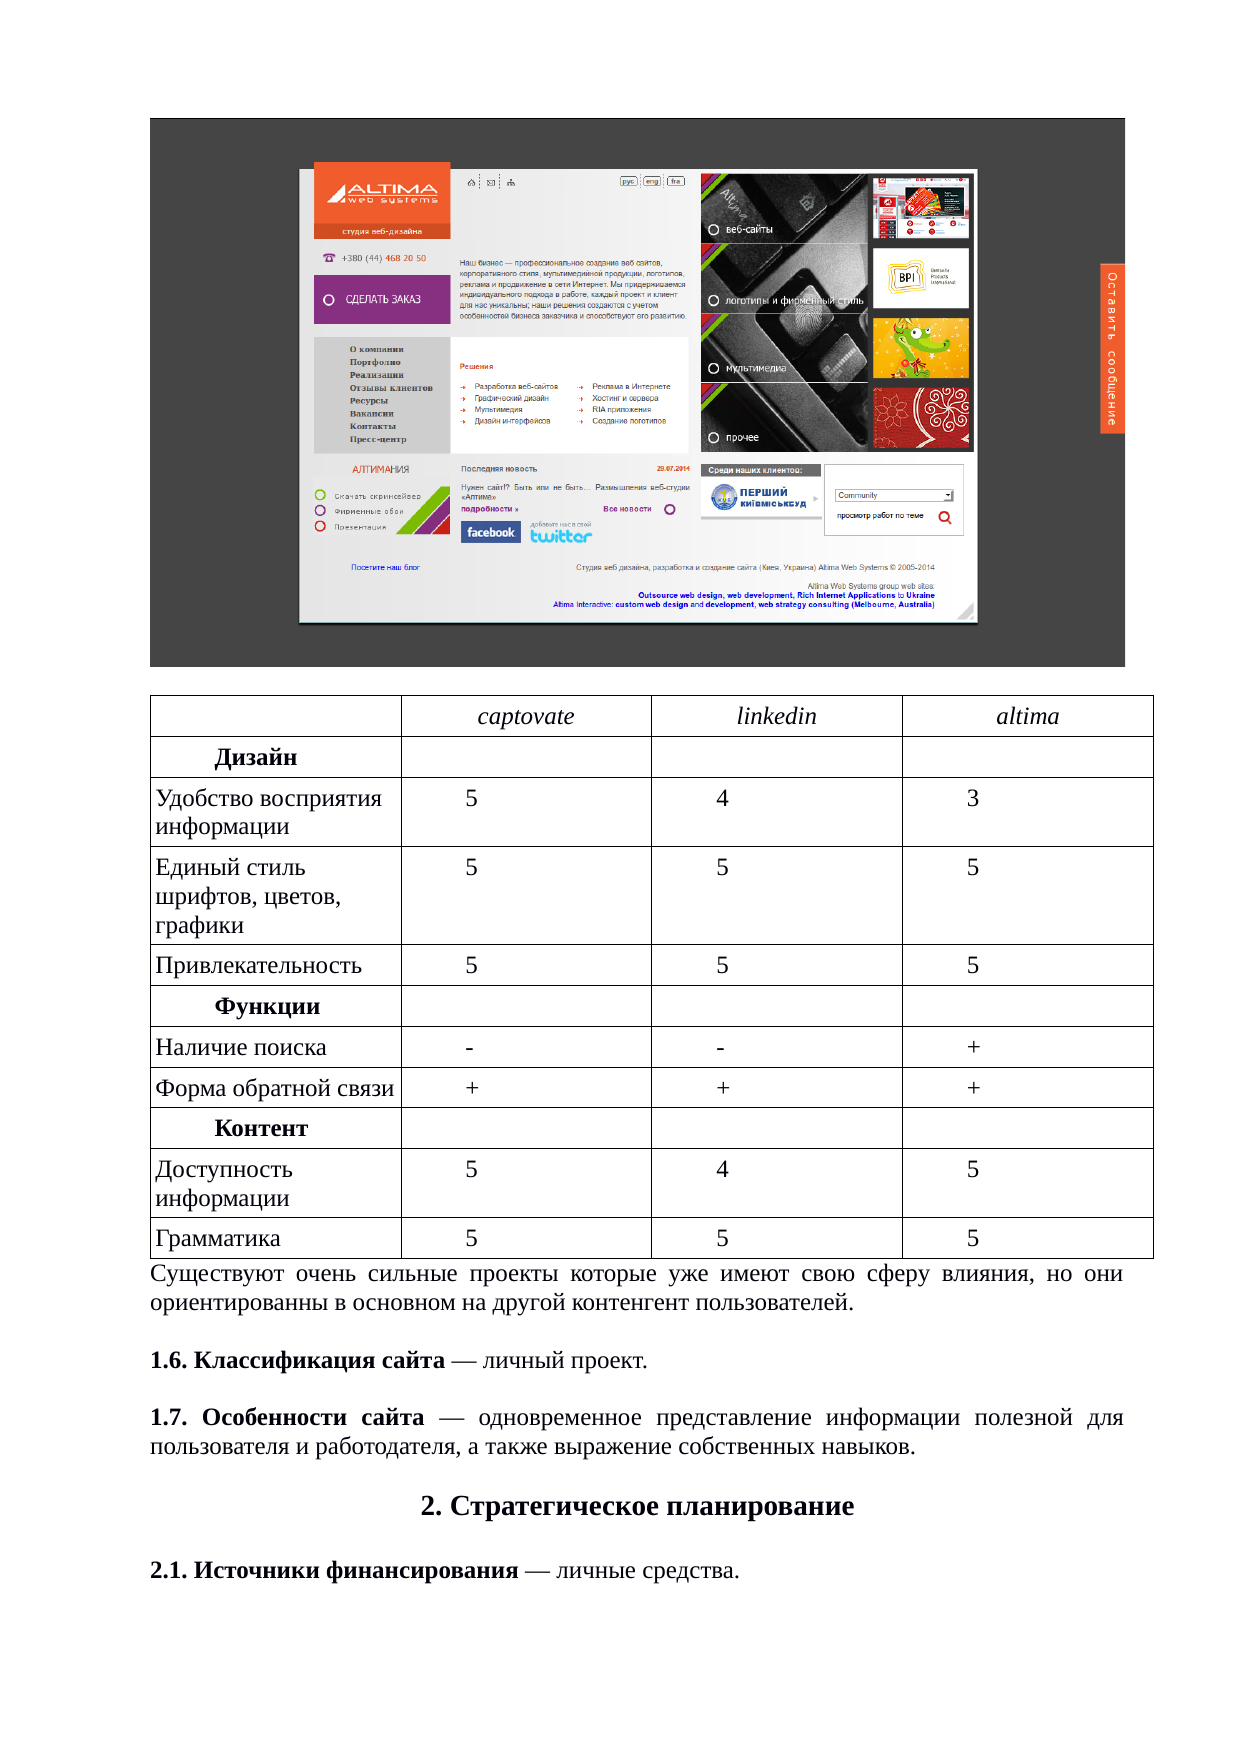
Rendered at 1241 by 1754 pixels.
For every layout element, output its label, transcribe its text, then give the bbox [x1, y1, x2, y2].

table_cell [652, 1108, 902, 1148]
table_cell 5 [402, 1149, 651, 1217]
table_cell 4 [652, 1149, 902, 1217]
table_cell 5 [402, 847, 651, 944]
table_header linkedin [652, 696, 902, 736]
table_cell 5 [402, 945, 651, 985]
table_cell + [903, 1027, 1153, 1066]
table_cell 3 [903, 778, 1153, 846]
table_cell Форма обратной связи [151, 1068, 401, 1107]
text 1.6. Классификация сайта — личный проект. [150, 1345, 1125, 1373]
table_cell - [652, 1027, 902, 1066]
table_cell [652, 986, 902, 1026]
table_cell 5 [903, 1218, 1153, 1258]
text 2.1. Источники финансирования — личные средства. [150, 1556, 1125, 1584]
table_cell Дизайн [151, 737, 401, 776]
table_cell Наличие поиска [151, 1027, 401, 1066]
text 2. Стратегическое планирование [150, 1488, 1125, 1522]
table_cell + [402, 1068, 651, 1107]
table_cell 4 [652, 778, 902, 846]
table_cell Удобство восприятия информации [151, 778, 401, 846]
table_cell [402, 986, 651, 1026]
table_header [151, 696, 401, 736]
table_cell Доступность информации [151, 1149, 401, 1217]
table_cell Привлекательность [151, 945, 401, 985]
table_cell Функции [151, 986, 401, 1026]
text Существуют очень сильные проекты которые уже имеют свою сферу влияния, но они ориентированны в основном на другой контенгент пользователей. [150, 1259, 1125, 1316]
table_cell [903, 986, 1153, 1026]
table_cell [903, 1108, 1153, 1148]
table_cell 5 [652, 847, 902, 944]
table_cell - [402, 1027, 651, 1066]
table_cell [402, 737, 651, 776]
table_header altima [903, 696, 1153, 736]
table_cell Контент [151, 1108, 401, 1148]
table_cell 5 [903, 945, 1153, 985]
table_cell 5 [402, 778, 651, 846]
table_cell [652, 737, 902, 776]
table_cell [402, 1108, 651, 1148]
table_cell Грамматика [151, 1218, 401, 1258]
table_cell + [903, 1068, 1153, 1107]
table_cell Единый стиль шрифтов, цветов, графики [151, 847, 401, 944]
table_cell 5 [652, 945, 902, 985]
table_cell 5 [402, 1218, 651, 1258]
table_cell 5 [903, 1149, 1153, 1217]
table_cell [903, 737, 1153, 776]
text 1.7. Особенности сайта — одновременное представление информации полезной для пользователя и работодателя, а также выражение собственных навыков. [150, 1402, 1125, 1460]
table_cell 5 [903, 847, 1153, 944]
table_cell 5 [652, 1218, 902, 1258]
table_cell + [652, 1068, 902, 1107]
table_header captovate [402, 696, 651, 736]
picture [150, 118, 1125, 667]
